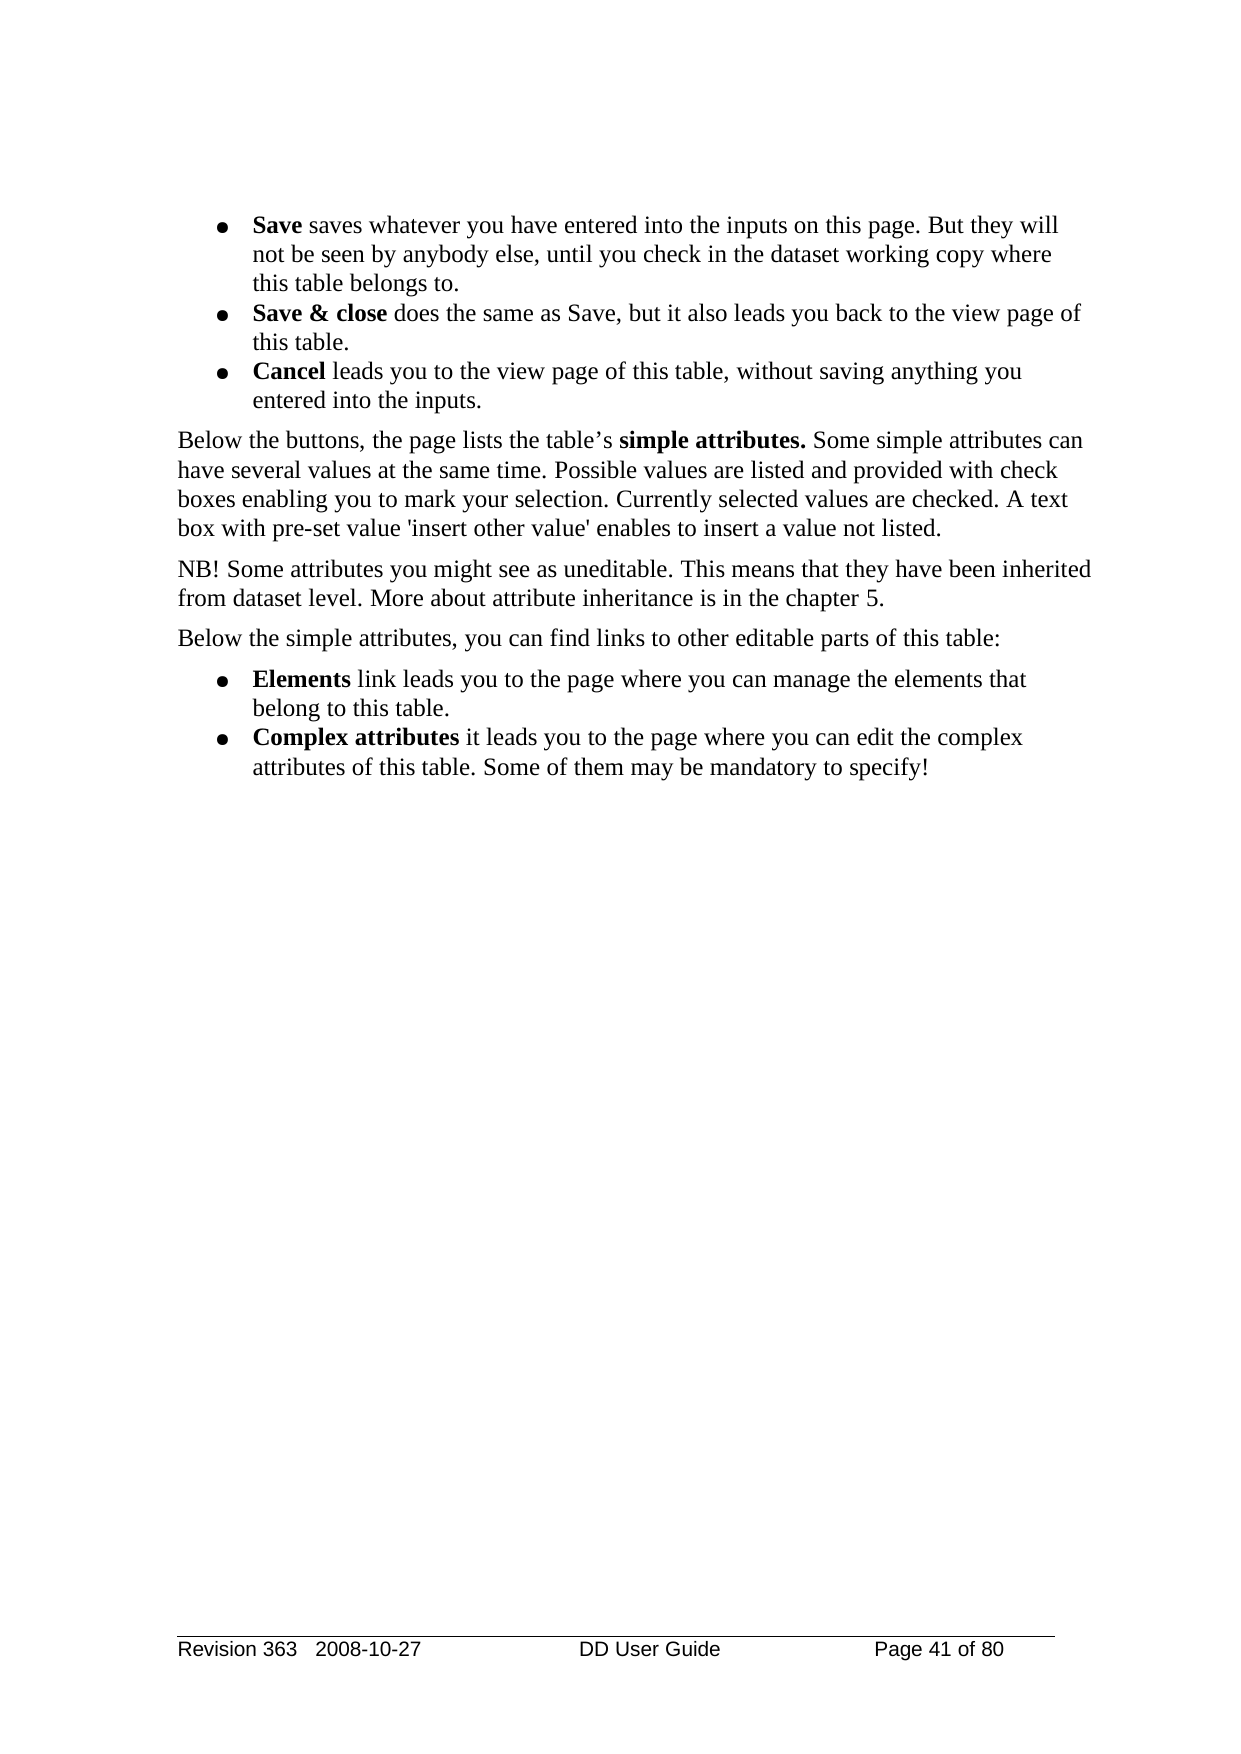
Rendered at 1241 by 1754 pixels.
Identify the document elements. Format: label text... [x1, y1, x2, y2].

list Save saves whatever you have entered into the inputs on this page. But they will not be seen by anybody else, until you check in the dataset working copy where this table belongs to. [215, 210, 1092, 297]
list Elements link leads you to the page where you can manage the elements that belong to this table. [215, 664, 1092, 722]
list Complex attributes it leads you to the page where you can edit the complex attributes of this table. Some of them may be mandatory to specify! [215, 722, 1092, 780]
list Cancel leads you to the view page of this table, without saving anything you entered into the inputs. [215, 356, 1092, 414]
list Save & close does the same as Save, but it also leads you back to the view page of this table. [215, 297, 1092, 356]
text Below the buttons, the page lists the table’s simple attributes. Some simple attributes can have several values at the same time. Possible values are listed and provided with check boxes enabling you to mark your selection. Currently selected values are checked. A text box with pre-set value 'insert other value' enables to insert a value not listed. [177, 425, 1092, 542]
text NB! Some attributes you might see as uneditable. This means that they have been inherited from dataset level. More about attribute inheritance is in the chapter 5. [177, 553, 1092, 612]
text Below the simple attributes, you can find links to other editable parts of this table: [177, 623, 1092, 652]
